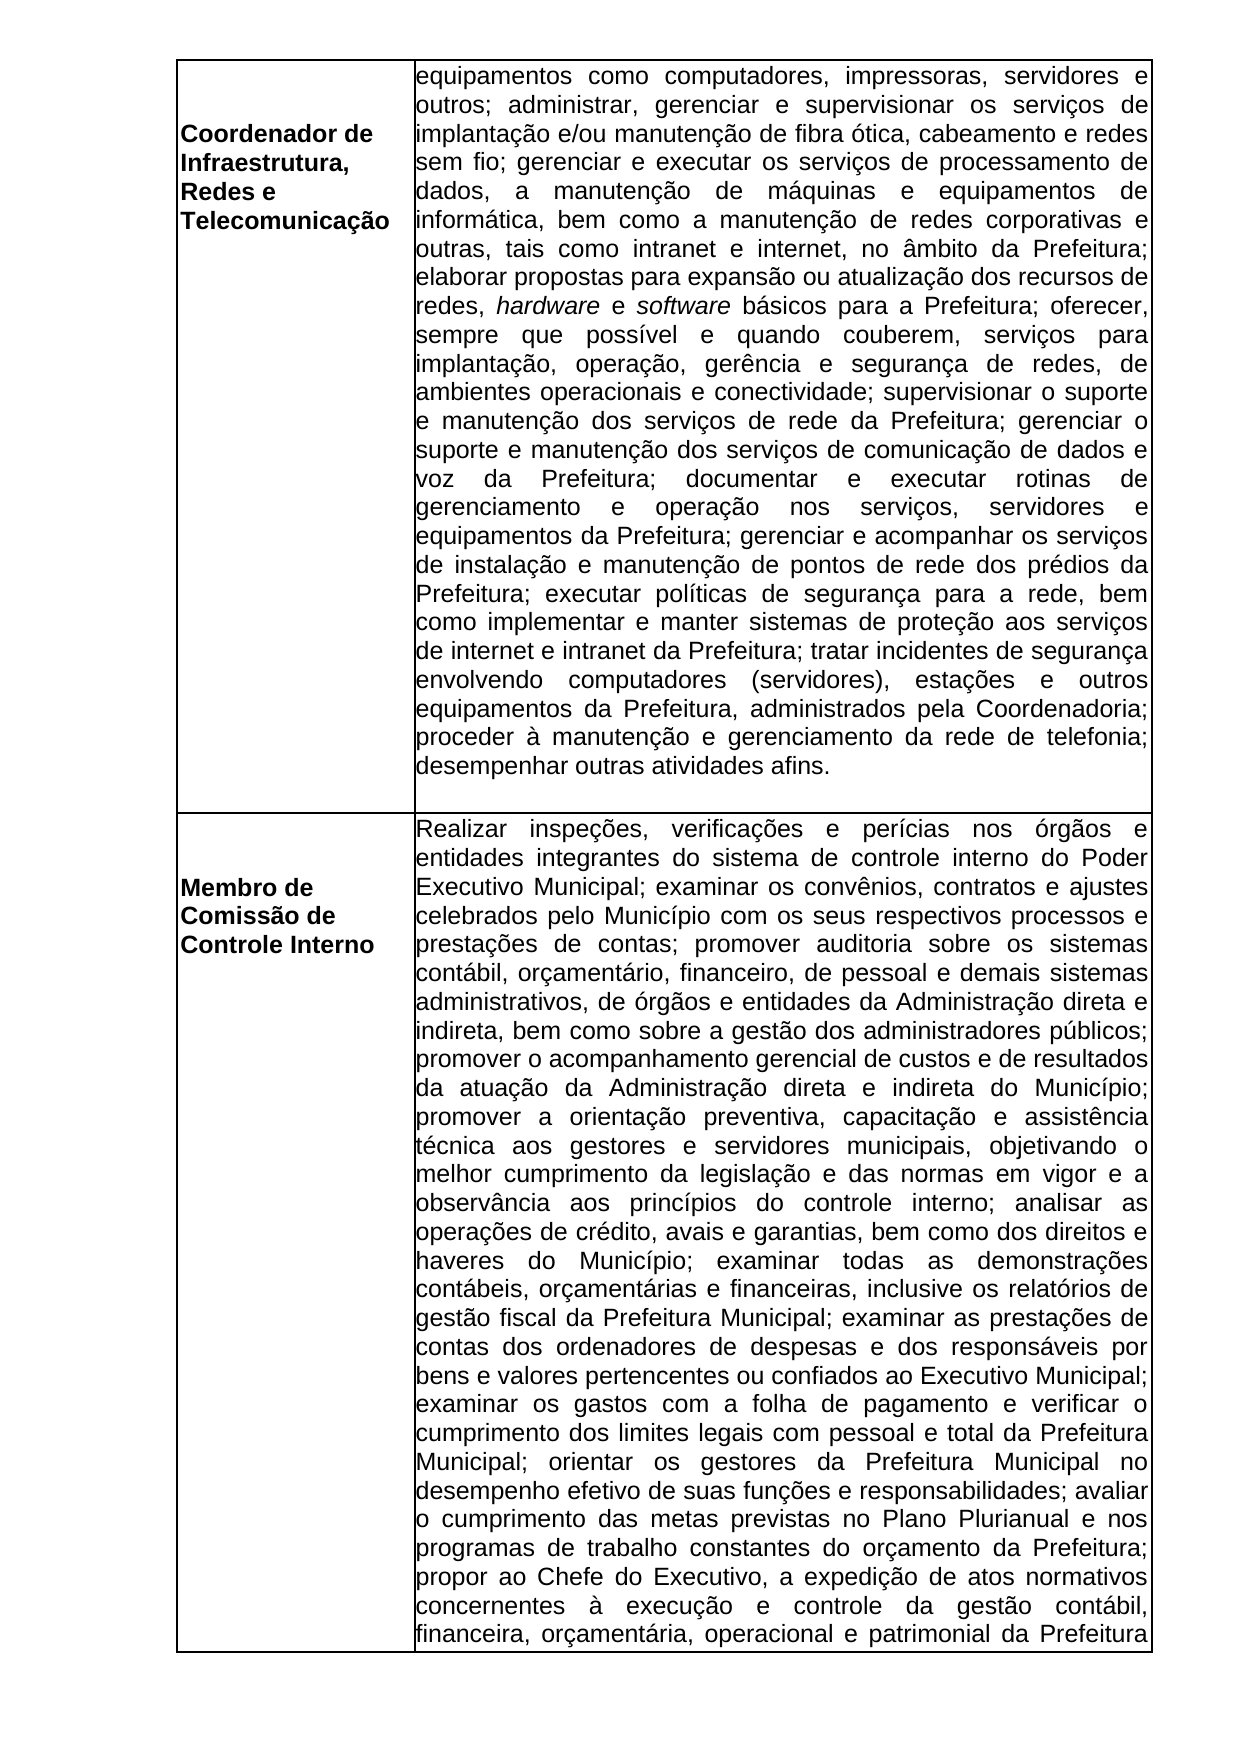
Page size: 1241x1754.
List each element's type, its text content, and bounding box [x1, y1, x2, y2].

table_cell Membro de Comissão de Controle Interno [178, 814, 414, 1651]
table_cell Realizar inspeções, verificações e perícias nos órgãos e entidades integrantes do sistema de controle interno do Poder Executivo Municipal; examinar os convênios, contratos e ajustes celebrados pelo Município com os seus respectivos processos e prestações de contas; promover auditoria sobre os sistemas contábil, orçamentário, financeiro, de pessoal e demais sistemas administrativos, de órgãos e entidades da Administração direta e indireta, bem como sobre a gestão dos administradores públicos; promover o acompanhamento gerencial de custos e de resultados da atuação da Administração direta e indireta do Município; promover a orientação preventiva, capacitação e assistência técnica aos gestores e servidores municipais, objetivando o melhor cumprimento da legislação e das normas em vigor e a observância aos princípios do controle interno; analisar as operações de crédito, avais e garantias, bem como dos direitos e haveres do Município; examinar todas as demonstrações contábeis, orçamentárias e financeiras, inclusive os relatórios de gestão fiscal da Prefeitura Municipal; examinar as prestações de contas dos ordenadores de despesas e dos responsáveis por bens e valores pertencentes ou confiados ao Executivo Municipal; examinar os gastos com a folha de pagamento e verificar o cumprimento dos limites legais com pessoal e total da Prefeitura Municipal; orientar os gestores da Prefeitura Municipal no desempenho efetivo de suas funções e responsabilidades; avaliar o cumprimento das metas previstas no Plano Plurianual e nos programas de trabalho constantes do orçamento da Prefeitura; propor ao Chefe do Executivo, a expedição de atos normativos concernentes à execução e controle da gestão contábil, financeira, orçamentária, operacional e patrimonial da Prefeitura [416, 814, 1151, 1651]
table_cell equipamentos como computadores, impressoras, servidores e outros; administrar, gerenciar e supervisionar os serviços de implantação e/ou manutenção de fibra ótica, cabeamento e redes sem fio; gerenciar e executar os serviços de processamento de dados, a manutenção de máquinas e equipamentos de informática, bem como a manutenção de redes corporativas e outras, tais como intranet e internet, no âmbito da Prefeitura; elaborar propostas para expansão ou atualização dos recursos de redes, hardware e software básicos para a Prefeitura; oferecer, sempre que possível e quando couberem, serviços para implantação, operação, gerência e segurança de redes, de ambientes operacionais e conectividade; supervisionar o suporte e manutenção dos serviços de rede da Prefeitura; gerenciar o suporte e manutenção dos serviços de comunicação de dados e voz da Prefeitura; documentar e executar rotinas de gerenciamento e operação nos serviços, servidores e equipamentos da Prefeitura; gerenciar e acompanhar os serviços de instalação e manutenção de pontos de rede dos prédios da Prefeitura; executar políticas de segurança para a rede, bem como implementar e manter sistemas de proteção aos serviços de internet e intranet da Prefeitura; tratar incidentes de segurança envolvendo computadores (servidores), estações e outros equipamentos da Prefeitura, administrados pela Coordenadoria; proceder à manutenção e gerenciamento da rede de telefonia; desempenhar outras atividades afins. [416, 61, 1151, 812]
table_cell Coordenador de Infraestrutura, Redes e Telecomunicação [178, 61, 414, 812]
